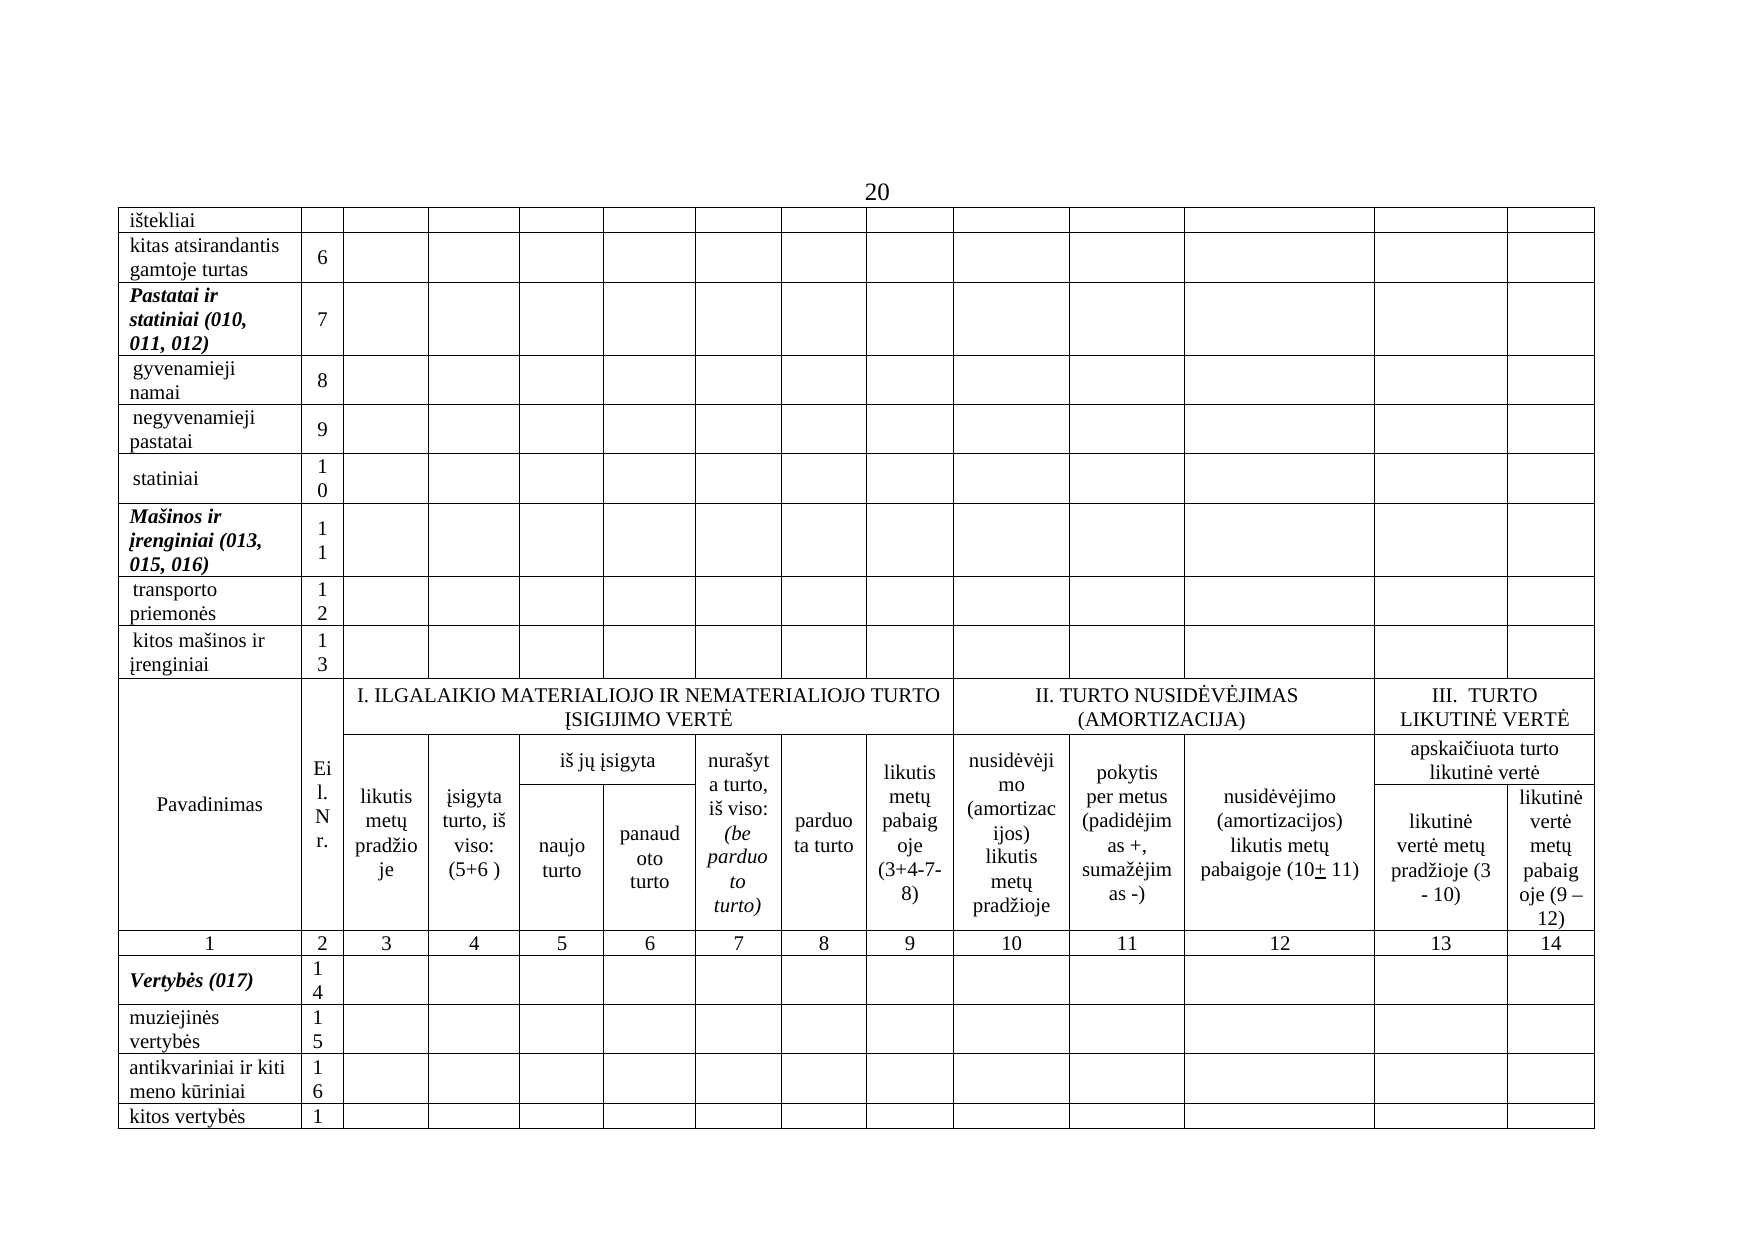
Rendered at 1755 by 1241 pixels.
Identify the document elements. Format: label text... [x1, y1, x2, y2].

table_cell [1375, 283, 1507, 355]
table_cell [1070, 504, 1184, 576]
table_cell [429, 454, 519, 502]
table_cell [429, 283, 519, 355]
table_cell Pavadinimas [119, 679, 301, 930]
table_cell [520, 208, 603, 232]
table_cell [1508, 504, 1594, 576]
table_cell [1508, 1054, 1594, 1103]
table_cell [1508, 1005, 1594, 1053]
table_cell 10 [954, 931, 1069, 955]
table_cell 12 [302, 577, 343, 625]
table_cell likutinė vertė metų pradžioje (3 - 10) [1375, 785, 1507, 930]
table_cell Mašinos ir įrenginiai (013, 015, 016) [119, 504, 301, 576]
table_cell [782, 577, 866, 625]
table_cell [1185, 577, 1374, 625]
table_cell [429, 1054, 519, 1103]
table_cell [520, 504, 603, 576]
table_cell 14 [302, 956, 343, 1004]
table_cell [520, 577, 603, 625]
table_cell kitas atsirandantis gamtoje turtas [119, 233, 301, 282]
table_cell [1070, 577, 1184, 625]
table_cell I. ILGALAIKIO MATERIALIOJO IR NEMATERIALIOJO TURTO ĮSIGIJIMO VERTĖ [344, 679, 953, 734]
table_cell 2 [302, 931, 343, 955]
table_cell apskaičiuota turto likutinė vertė [1375, 735, 1594, 784]
table_cell 13 [1375, 931, 1507, 955]
table_cell [954, 356, 1069, 404]
table_cell [954, 283, 1069, 355]
table_cell [344, 956, 428, 1004]
table_cell [1185, 283, 1374, 355]
table_cell [520, 454, 603, 502]
table_cell [1375, 454, 1507, 502]
table_cell [604, 1005, 695, 1053]
table_cell [1185, 626, 1374, 678]
table_cell 6 [302, 233, 343, 282]
table_cell 4 [429, 931, 519, 955]
table_cell [429, 233, 519, 282]
table_cell [1185, 504, 1374, 576]
table_cell [1508, 577, 1594, 625]
table_cell [954, 405, 1069, 453]
table_cell [344, 283, 428, 355]
table_cell [520, 1005, 603, 1053]
table_cell [344, 208, 428, 232]
table_cell [1185, 208, 1374, 232]
table_cell [867, 1005, 953, 1053]
table_cell [1185, 1005, 1374, 1053]
table_cell likutis metų pradžioje [344, 735, 428, 930]
table_cell [1375, 504, 1507, 576]
table_cell likutis metų pabaigoje (3+4-7-8) [867, 735, 953, 930]
table_cell [429, 626, 519, 678]
table_cell [867, 405, 953, 453]
table_cell [1070, 405, 1184, 453]
table_cell [520, 1054, 603, 1103]
table_cell 10 [302, 454, 343, 502]
table_cell [344, 504, 428, 576]
table_cell [604, 405, 695, 453]
table_cell [696, 956, 781, 1004]
table_cell [1375, 405, 1507, 453]
table_cell [344, 1005, 428, 1053]
table_cell [1375, 1005, 1507, 1053]
table_cell [867, 1104, 953, 1128]
table_cell [954, 626, 1069, 678]
table_cell [520, 405, 603, 453]
table_cell [429, 405, 519, 453]
table_cell [520, 283, 603, 355]
table_cell [1375, 1104, 1507, 1128]
table_cell 15 [302, 1005, 343, 1053]
table_cell [867, 454, 953, 502]
table_cell [1185, 233, 1374, 282]
table_cell [1070, 356, 1184, 404]
table_cell [1070, 233, 1184, 282]
table_cell [520, 356, 603, 404]
table_cell antikvariniai ir kiti meno kūriniai [119, 1054, 301, 1103]
table_cell [520, 233, 603, 282]
table_cell [344, 233, 428, 282]
table_cell [429, 956, 519, 1004]
table_cell [1508, 233, 1594, 282]
table_cell [344, 577, 428, 625]
table_cell 11 [302, 504, 343, 576]
table_cell nusidėvėjimo (amortizacijos) likutis metų pabaigoje (10+ 11) [1185, 735, 1374, 930]
table_cell [604, 233, 695, 282]
table_cell muziejinės vertybės [119, 1005, 301, 1053]
table_cell [344, 454, 428, 502]
table_cell įsigyta turto, iš viso: (5+6 ) [429, 735, 519, 930]
table_cell 1 [119, 931, 301, 955]
table_cell [782, 405, 866, 453]
table_cell [344, 356, 428, 404]
table_cell [604, 356, 695, 404]
table_cell negyvenamieji pastatai [119, 405, 301, 453]
table_cell [782, 356, 866, 404]
table_cell [696, 504, 781, 576]
table_cell [344, 626, 428, 678]
table_cell [429, 356, 519, 404]
table_cell [604, 956, 695, 1004]
table_cell [302, 208, 343, 232]
table_cell [1375, 1054, 1507, 1103]
table_cell [1508, 283, 1594, 355]
table_cell [696, 626, 781, 678]
table_cell 12 [1185, 931, 1374, 955]
table_cell 3 [344, 931, 428, 955]
table_cell [782, 1005, 866, 1053]
table_cell kitos mašinos ir įrenginiai [119, 626, 301, 678]
table_cell [954, 208, 1069, 232]
table_cell [1375, 208, 1507, 232]
table_cell nusidėvėjimo (amortizacijos) likutis metų pradžioje [954, 735, 1069, 930]
table_cell [1185, 1054, 1374, 1103]
table_cell [867, 1054, 953, 1103]
table_cell [954, 1054, 1069, 1103]
table_cell [1070, 283, 1184, 355]
table_cell [954, 454, 1069, 502]
table_cell [1508, 626, 1594, 678]
table_cell [696, 405, 781, 453]
table_cell [520, 1104, 603, 1128]
table_cell [1070, 1005, 1184, 1053]
table_cell [429, 504, 519, 576]
table_cell [1508, 356, 1594, 404]
table_cell [1185, 356, 1374, 404]
table_cell [954, 956, 1069, 1004]
table_cell likutinė vertė metų pabaigoje (9 – 12) [1508, 785, 1594, 930]
table_cell parduota turto [782, 735, 866, 930]
table_cell nurašyta turto, iš viso: (be parduoto turto) [696, 735, 781, 930]
table_cell [696, 1104, 781, 1128]
table_cell 1 [302, 1104, 343, 1128]
table_cell [429, 577, 519, 625]
table_cell [1375, 626, 1507, 678]
table_cell [954, 1005, 1069, 1053]
table_cell iš jų įsigyta [520, 735, 695, 784]
table_cell [429, 1104, 519, 1128]
table_cell [604, 577, 695, 625]
table_cell II. TURTO NUSIDĖVĖJIMAS (AMORTIZACIJA) [954, 679, 1374, 734]
table_cell [429, 1005, 519, 1053]
table_cell [782, 233, 866, 282]
table_cell [782, 626, 866, 678]
table_cell Eil. Nr. [302, 679, 343, 930]
table_cell 9 [867, 931, 953, 955]
table_cell [604, 283, 695, 355]
table_cell 8 [302, 356, 343, 404]
table_cell [1185, 956, 1374, 1004]
table_cell [867, 208, 953, 232]
table_cell [1508, 208, 1594, 232]
table_cell 8 [782, 931, 866, 955]
table_cell [867, 233, 953, 282]
table_cell 14 [1508, 931, 1594, 955]
table_cell gyvenamieji namai [119, 356, 301, 404]
table_cell [604, 1054, 695, 1103]
table_cell transporto priemonės [119, 577, 301, 625]
table_cell [782, 1104, 866, 1128]
table_cell [782, 956, 866, 1004]
table_cell [782, 1054, 866, 1103]
table_cell [1070, 454, 1184, 502]
table_cell [1185, 454, 1374, 502]
table_cell [1508, 454, 1594, 502]
table_cell [954, 504, 1069, 576]
table_cell naujo turto [520, 785, 603, 930]
table_cell [1185, 405, 1374, 453]
table_cell 9 [302, 405, 343, 453]
table_cell [1070, 1104, 1184, 1128]
table_cell III. TURTO LIKUTINĖ VERTĖ [1375, 679, 1594, 734]
table_cell [954, 233, 1069, 282]
table_cell 11 [1070, 931, 1184, 955]
table_cell [696, 283, 781, 355]
table_cell [344, 1104, 428, 1128]
table_cell [696, 454, 781, 502]
table_cell [867, 956, 953, 1004]
table_cell [604, 208, 695, 232]
table_cell [604, 626, 695, 678]
table_cell [782, 454, 866, 502]
table_cell [1070, 208, 1184, 232]
table_cell [520, 626, 603, 678]
table_cell [954, 1104, 1069, 1128]
table_cell [1185, 1104, 1374, 1128]
table_cell [604, 454, 695, 502]
table_cell [1508, 1104, 1594, 1128]
table_cell kitos vertybės [119, 1104, 301, 1128]
table_cell Pastatai ir statiniai (010, 011, 012) [119, 283, 301, 355]
table_cell 16 [302, 1054, 343, 1103]
table_cell [782, 504, 866, 576]
table_cell 13 [302, 626, 343, 678]
table_cell [604, 1104, 695, 1128]
table_cell [604, 504, 695, 576]
table_cell panaudoto turto [604, 785, 695, 930]
table_cell 7 [696, 931, 781, 955]
table_cell [867, 577, 953, 625]
table_cell [1070, 1054, 1184, 1103]
table_cell 5 [520, 931, 603, 955]
table_cell [867, 356, 953, 404]
table_cell [1508, 405, 1594, 453]
table_cell [1375, 356, 1507, 404]
table_cell [696, 233, 781, 282]
table_cell [954, 577, 1069, 625]
table_cell statiniai [119, 454, 301, 502]
table_cell [1375, 956, 1507, 1004]
table_cell 7 [302, 283, 343, 355]
table_cell [696, 1054, 781, 1103]
table_cell ištekliai [119, 208, 301, 232]
table_cell [867, 626, 953, 678]
table_cell [867, 283, 953, 355]
table_cell [1070, 956, 1184, 1004]
table_cell 6 [604, 931, 695, 955]
table_cell [429, 208, 519, 232]
table_cell Vertybės (017) [119, 956, 301, 1004]
table_cell [520, 956, 603, 1004]
table_cell [696, 577, 781, 625]
table_cell [1375, 577, 1507, 625]
table_cell [1508, 956, 1594, 1004]
table_cell [696, 356, 781, 404]
table_cell [1070, 626, 1184, 678]
table_cell [782, 283, 866, 355]
table_cell [696, 208, 781, 232]
table_cell pokytis per metus (padidėjimas +, sumažėjimas -) [1070, 735, 1184, 930]
table_cell [344, 405, 428, 453]
table_cell [344, 1054, 428, 1103]
table_cell [696, 1005, 781, 1053]
table_cell [867, 504, 953, 576]
table_cell [782, 208, 866, 232]
table_cell [1375, 233, 1507, 282]
